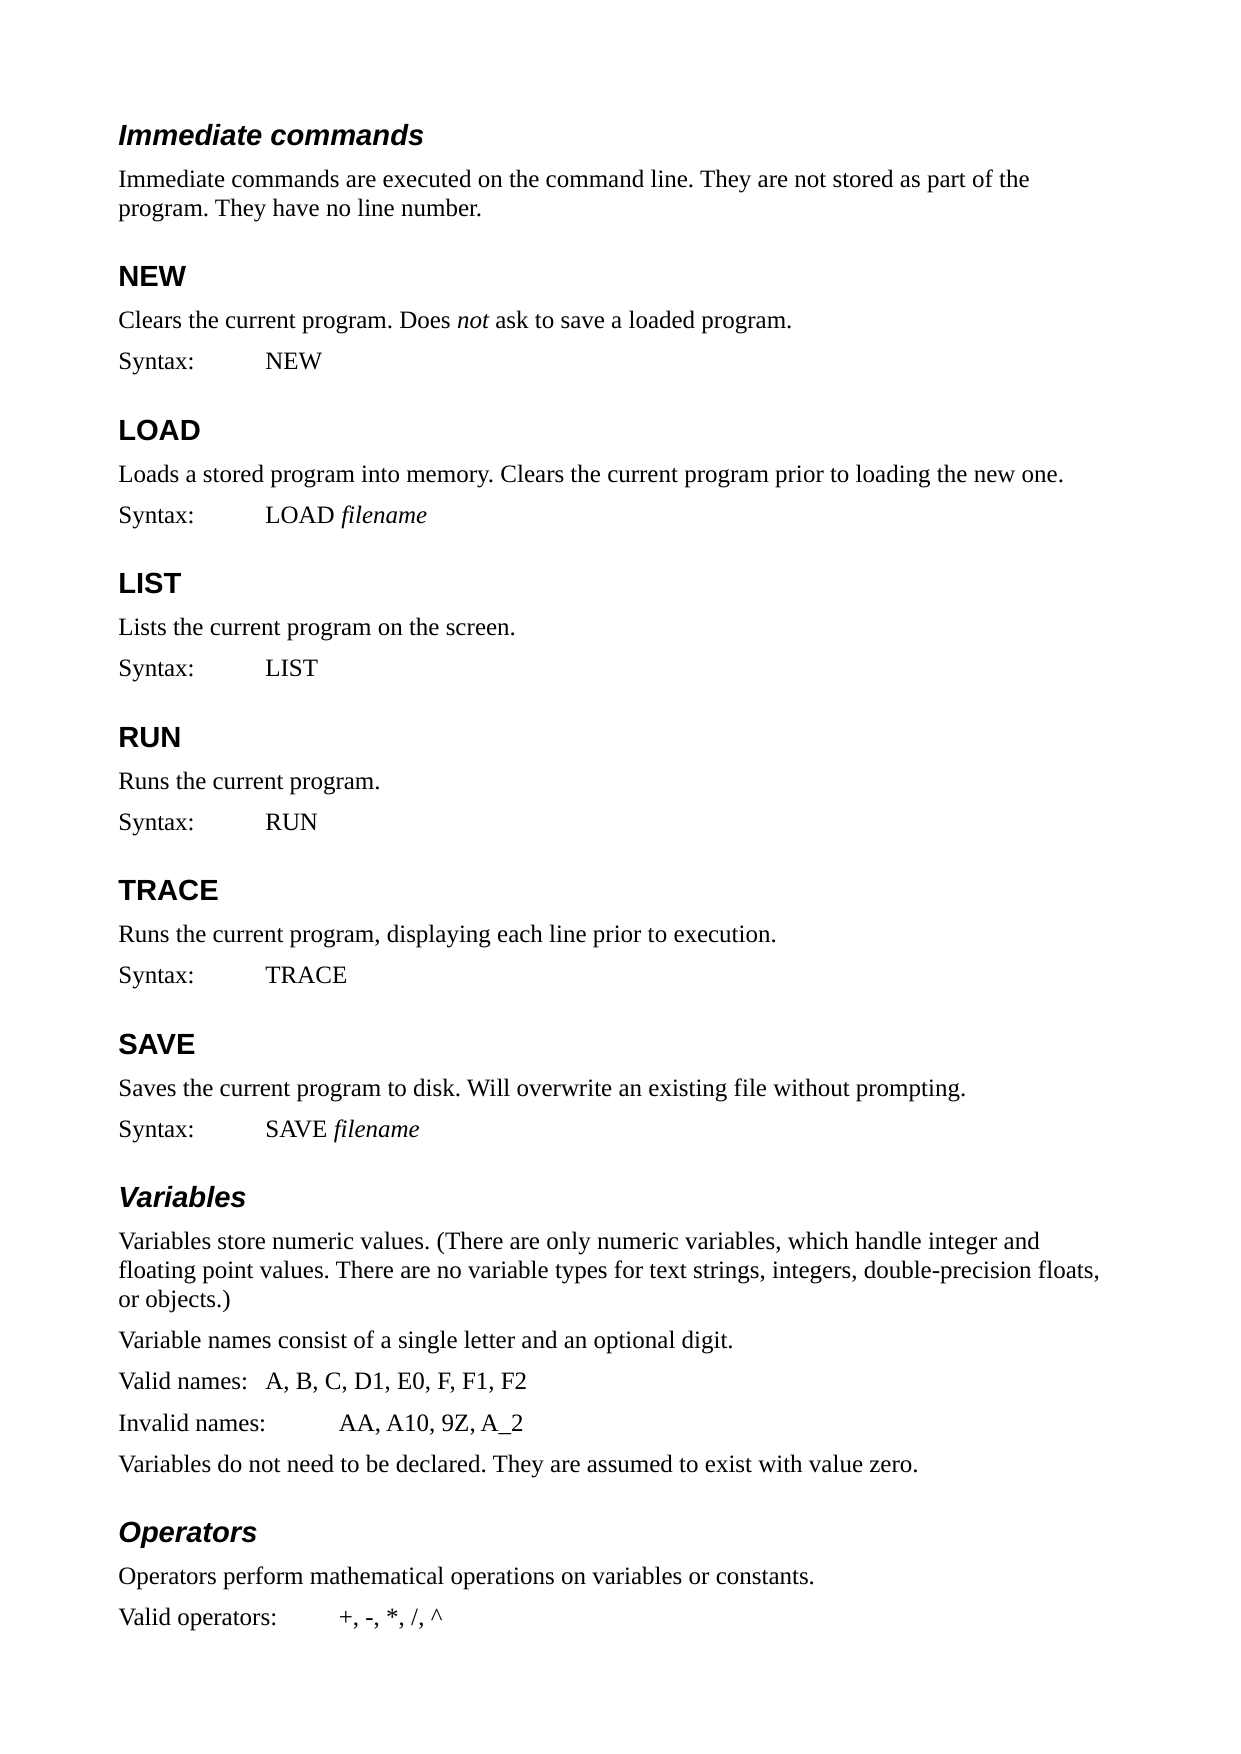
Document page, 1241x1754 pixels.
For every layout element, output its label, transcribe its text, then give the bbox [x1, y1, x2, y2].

text Saves the current program to disk. Will overwrite an existing file without prompting. [118, 1073, 1122, 1102]
text Immediate commands are executed on the command line. They are not stored as part of the program. They have no line number. [118, 164, 1122, 222]
text Syntax: NEW [118, 346, 1122, 375]
subtitle LIST [118, 566, 1122, 600]
subtitle NEW [118, 259, 1122, 293]
text Invalid names: AA, A10, 9Z, A_2 [118, 1408, 1122, 1436]
text Syntax: RUN [118, 807, 1122, 836]
text Variable names consist of a single letter and an optional digit. [118, 1325, 1122, 1354]
text Syntax: LOAD filename [118, 500, 1122, 529]
subtitle TRACE [118, 873, 1122, 907]
subtitle Variables [118, 1180, 1122, 1214]
text Loads a stored program into memory. Clears the current program prior to loading the new one. [118, 459, 1122, 487]
text Syntax: TRACE [118, 961, 1122, 989]
text Valid operators: +, -, *, /, ^ [118, 1602, 1122, 1631]
text Clears the current program. Does not ask to save a loaded program. [118, 305, 1122, 334]
text Lists the current program on the screen. [118, 612, 1122, 641]
text Syntax: LIST [118, 653, 1122, 682]
subtitle SAVE [118, 1027, 1122, 1060]
subtitle Immediate commands [118, 118, 1122, 152]
text Variables do not need to be declared. They are assumed to exist with value zero. [118, 1449, 1122, 1478]
text Operators perform mathematical operations on variables or constants. [118, 1561, 1122, 1590]
text Variables store numeric values. (There are only numeric variables, which handle integer and floating point values. There are no variable types for text strings, integers, double-precision floats, or objects.) [118, 1226, 1122, 1313]
text Valid names: A, B, C, D1, E0, F, F1, F2 [118, 1366, 1122, 1395]
subtitle RUN [118, 720, 1122, 753]
subtitle Operators [118, 1515, 1122, 1549]
text Runs the current program. [118, 766, 1122, 794]
subtitle LOAD [118, 413, 1122, 446]
text Runs the current program, displaying each line prior to execution. [118, 919, 1122, 948]
text Syntax: SAVE filename [118, 1114, 1122, 1143]
